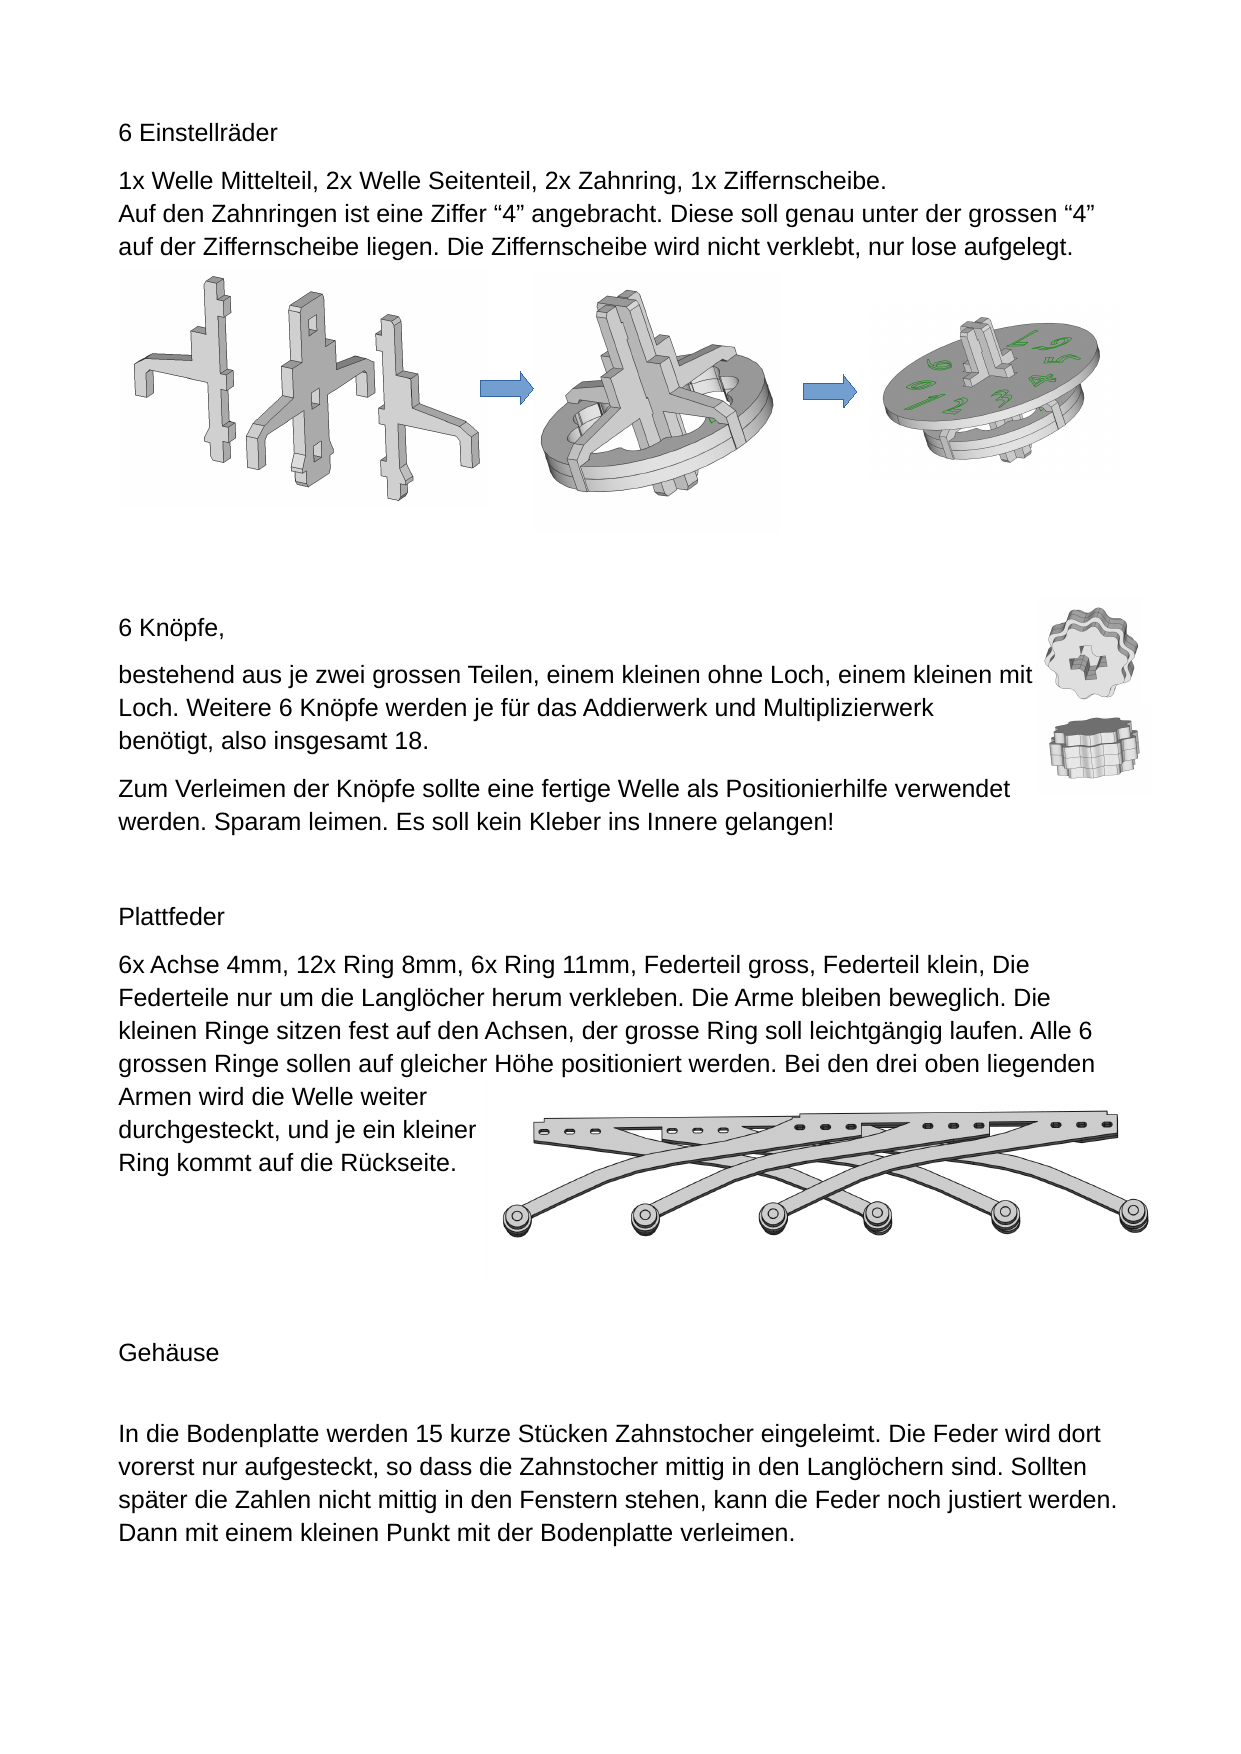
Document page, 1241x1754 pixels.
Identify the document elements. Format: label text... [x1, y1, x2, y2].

picture [533, 271, 782, 534]
text 1x Welle Mittelteil, 2x Welle Seitenteil, 2x Zahnring, 1x Ziffernscheibe. Auf den Zahnringen ist eine Ziffer “4” angebracht. Diese soll genau unter der grossen “4” auf der Ziffernscheibe liegen. Die Ziffernscheibe wird nicht verklebt, nur lose aufgelegt. [118, 166, 1122, 261]
text 6 Einstellräder [118, 118, 1122, 147]
picture [121, 269, 488, 509]
text Plattfeder [118, 902, 1122, 931]
text In die Bodenplatte werden 15 kurze Stücken Zahnstocher eingeleimt. Die Feder wird dort vorerst nur aufgesteckt, so dass die Zahnstocher mittig in den Langlöchern sind. Sollten später die Zahlen nicht mittig in den Fenstern stehen, kann die Feder noch justiert werden. Dann mit einem kleinen Punkt mit der Bodenplatte verleimen. [118, 1386, 1122, 1580]
text 6 Knöpfe, [118, 613, 1035, 641]
picture [866, 297, 1128, 486]
text bestehend aus je zwei grossen Teilen, einem kleinen ohne Loch, einem kleinen mit Loch. Weitere 6 Knöpfe werden je für das Addierwerk und Multiplizierwerk benötigt, also insgesamt 18. [118, 660, 1035, 755]
text Zum Verleimen der Knöpfe sollte eine fertige Welle als Positionierhilfe verwendet werden. Sparam leimen. Es soll kein Kleber ins Innere gelangen! [118, 774, 1122, 836]
text Gehäuse [118, 1338, 1122, 1367]
picture [482, 1080, 1171, 1286]
picture [1035, 597, 1153, 796]
text 6x Achse 4mm, 12x Ring 8mm, 6x Ring 11mm, Federteil gross, Federteil klein, Die Federteile nur um die Langlöcher herum verkleben. Die Arme bleiben beweglich. Die kleinen Ringe sitzen fest auf den Achsen, der grosse Ring soll leichtgängig laufen. Alle 6 grossen Ringe sollen auf gleicher Höhe positioniert werden. Bei den drei oben liegenden Armen wird die Welle weiter durchgesteckt, und je ein kleiner Ring kommt auf die Rückseite. [118, 950, 1122, 1177]
